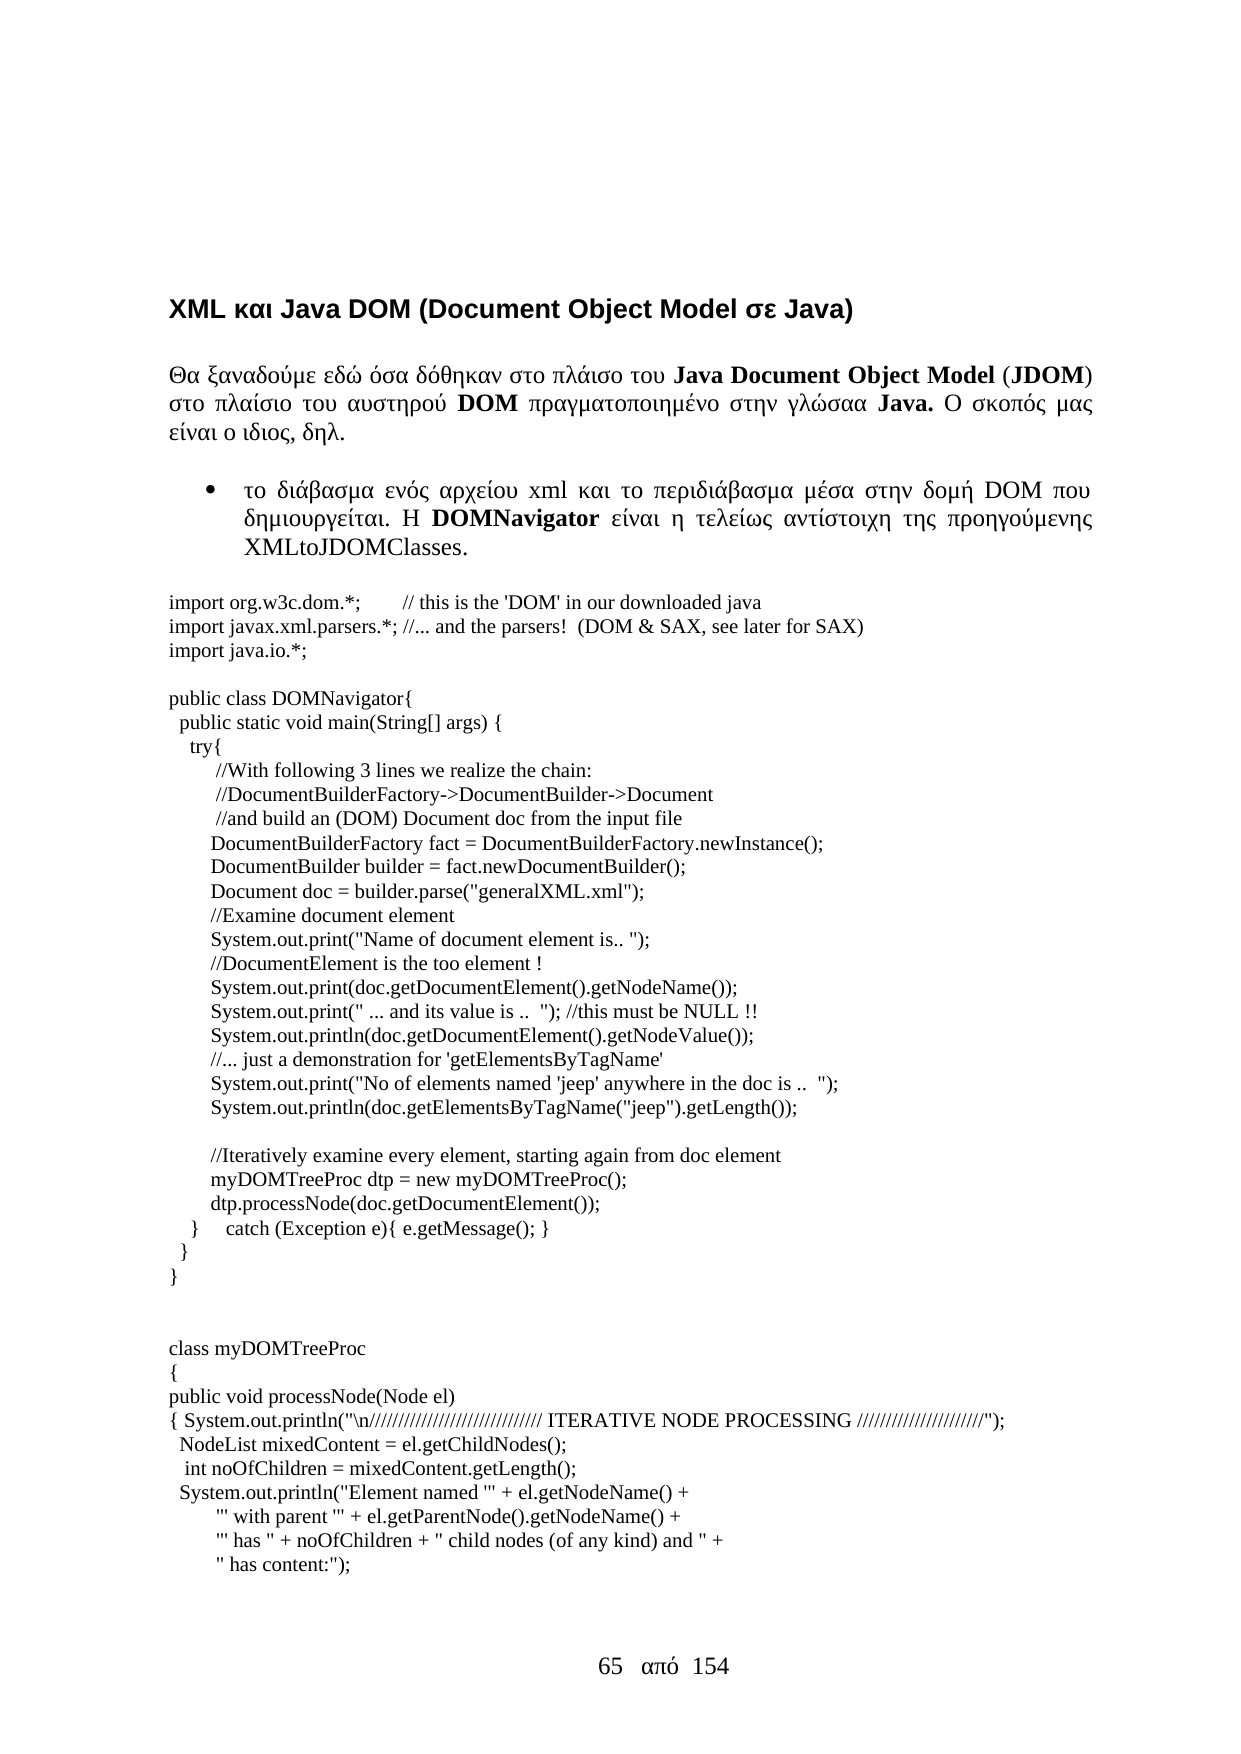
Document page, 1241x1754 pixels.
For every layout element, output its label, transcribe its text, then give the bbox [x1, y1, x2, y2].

text System.out.print(" ... and its value is .. "); //this must be NULL !! [169, 999, 1127, 1023]
text try{ [169, 734, 1127, 758]
text //Iteratively examine every element, starting again from doc element [169, 1143, 1127, 1167]
text { [169, 1360, 1127, 1384]
text public class DOMNavigator{ [169, 686, 1127, 710]
text myDOMTreeProc dtp = new myDOMTreeProc(); [169, 1167, 1127, 1191]
text Document doc = builder.parse("generalXML.xml"); [169, 878, 1127, 903]
text //DocumentBuilderFactory->DocumentBuilder->Document [169, 782, 1127, 806]
text DocumentBuilderFactory fact = DocumentBuilderFactory.newInstance(); [169, 830, 1127, 854]
text //With following 3 lines we realize the chain: [169, 758, 1127, 782]
subtitle XML και Java DOM (Document Object Model σε Java) [169, 293, 1092, 325]
text DocumentBuilder builder = fact.newDocumentBuilder(); [169, 854, 1127, 878]
text //and build an (DOM) Document doc from the input file [169, 806, 1127, 830]
text int noOfChildren = mixedContent.getLength(); [169, 1456, 1127, 1480]
text } catch (Exception e){ e.getMessage(); } [169, 1215, 1127, 1239]
text NodeList mixedContent = el.getChildNodes(); [169, 1432, 1127, 1456]
text System.out.println(doc.getElementsByTagName("jeep").getLength()); [169, 1095, 1127, 1119]
text public static void main(String[] args) { [169, 710, 1127, 734]
text System.out.print("No of elements named 'jeep' anywhere in the doc is .. "); [169, 1071, 1127, 1095]
list το διάβασμα ενός αρχείου xml και το περιδιάβασμα μέσα στην δομή DOM που δημιουργείται. Η DOMNavigator είναι η τελείως αντίστοιχη της προηγούμενης XMLtoJDOMClasses. [206, 475, 1092, 561]
text import org.w3c.dom.*; // this is the 'DOM' in our downloaded java [169, 590, 1127, 614]
text System.out.println(doc.getDocumentElement().getNodeValue()); [169, 1023, 1127, 1047]
text //Examine document element [169, 903, 1127, 927]
text //... just a demonstration for 'getElementsByTagName' [169, 1047, 1127, 1071]
text "' with parent '" + el.getParentNode().getNodeName() + [169, 1504, 1127, 1528]
text } [169, 1239, 1127, 1263]
text System.out.print("Name of document element is.. "); [169, 927, 1127, 951]
text " has content:"); [169, 1552, 1127, 1576]
text System.out.print(doc.getDocumentElement().getNodeName()); [169, 975, 1127, 999]
text //DocumentElement is the too element ! [169, 951, 1127, 975]
text } [169, 1263, 1127, 1288]
text { System.out.println("\n////////////////////////////// ITERATIVE NODE PROCESSING //////////////////////"); [169, 1408, 1127, 1432]
text System.out.println("Element named '" + el.getNodeName() + [169, 1480, 1127, 1504]
text class myDOMTreeProc [169, 1336, 1127, 1360]
text public void processNode(Node el) [169, 1384, 1127, 1408]
text import java.io.*; [169, 638, 1127, 662]
text dtp.processNode(doc.getDocumentElement()); [169, 1191, 1127, 1215]
text "' has " + noOfChildren + " child nodes (of any kind) and " + [169, 1528, 1127, 1552]
text import javax.xml.parsers.*; //... and the parsers! (DOM & SAX, see later for SAX) [169, 614, 1127, 638]
text Θα ξαναδούμε εδώ όσα δόθηκαν στο πλάισο του Java Document Object Model (JDOM) στο πλαίσιο του αυστηρού DOM πραγματοποιημένο στην γλώσαα Java. Ο σκοπός μας είναι ο ιδιος, δηλ. [169, 360, 1092, 446]
